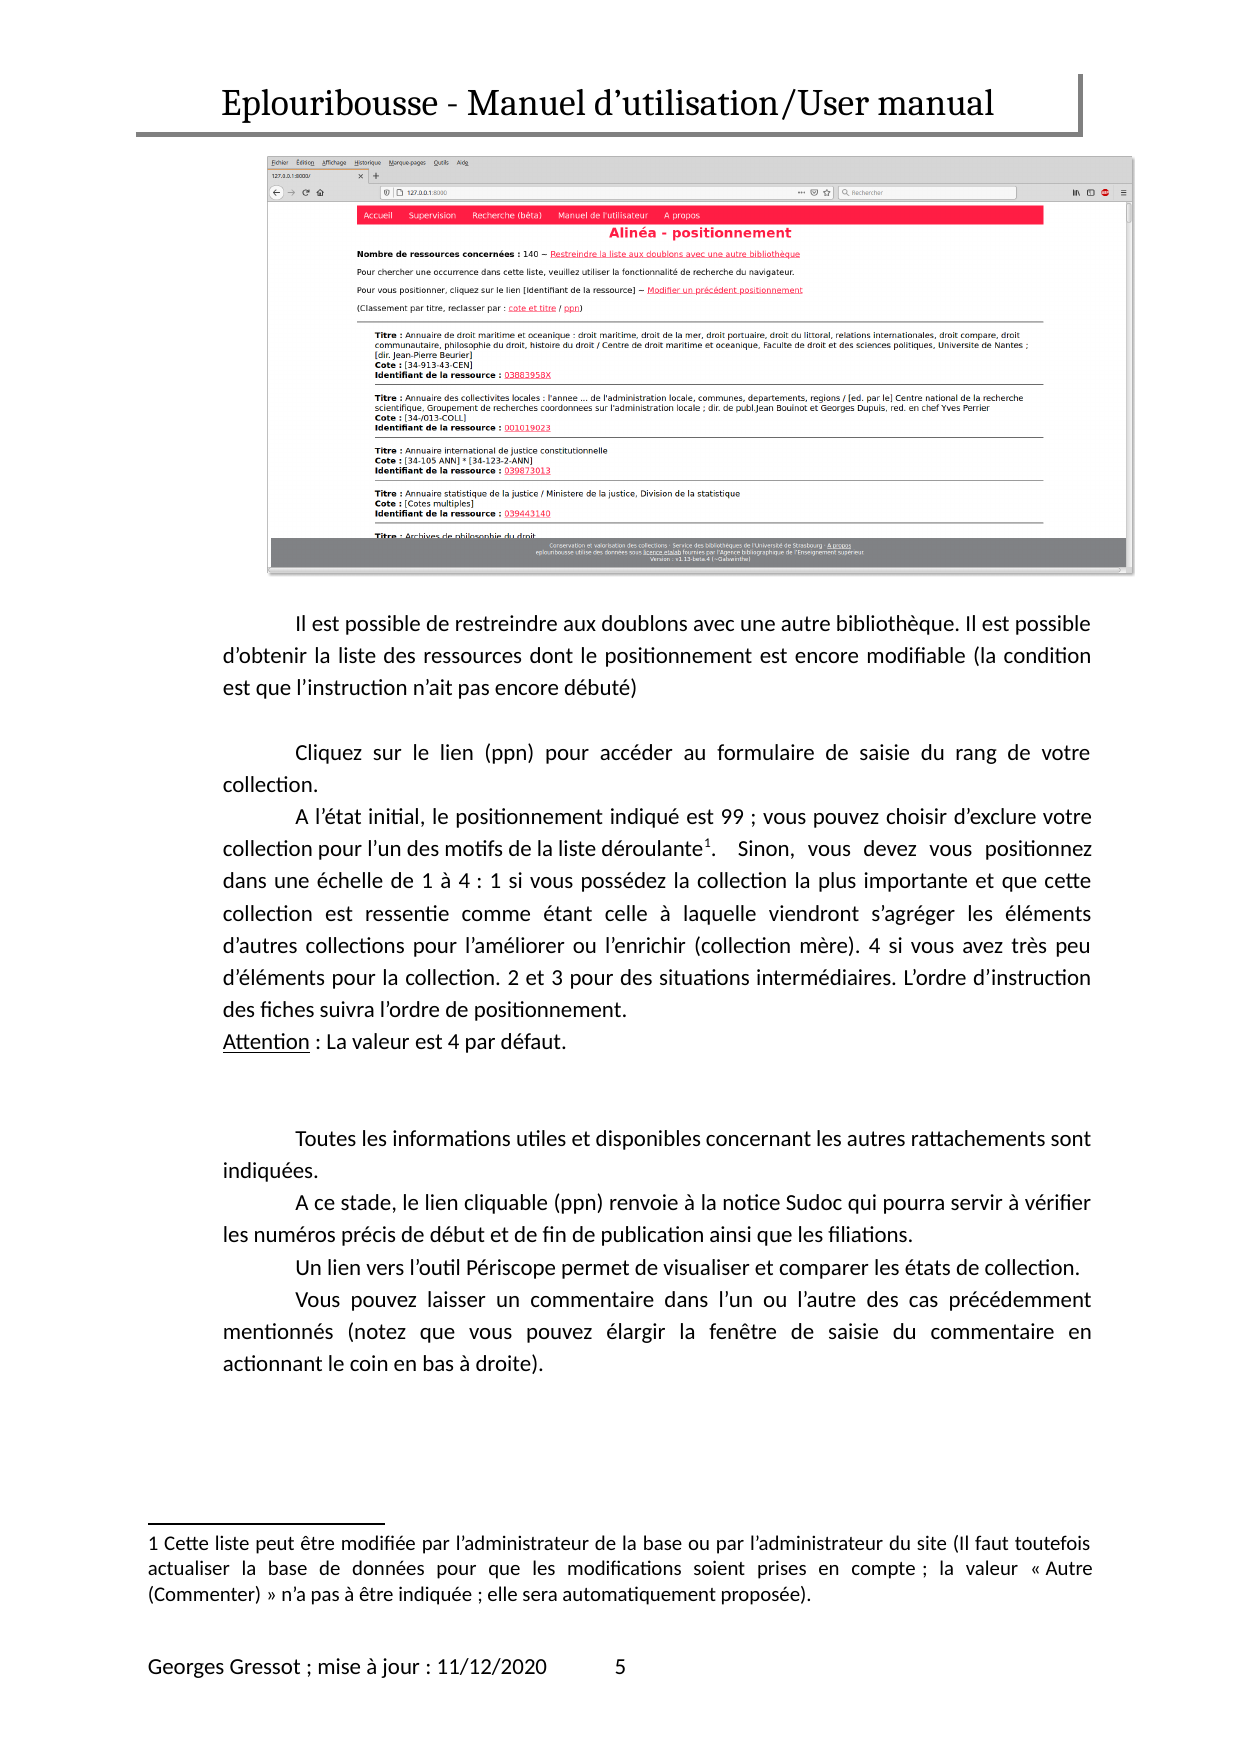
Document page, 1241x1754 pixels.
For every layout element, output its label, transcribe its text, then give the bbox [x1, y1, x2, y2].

list A ce stade, le lien cliquable (ppn) renvoie à la notice Sudoc qui pourra servir à vérifier les numéros précis de début et de fin de publication ainsi que les filiations. [223, 1188, 1093, 1249]
list Vous pouvez laisser un commentaire dans l’un ou l’autre des cas précédemment mentionnés (notez que vous pouvez élargir la fenêtre de saisie du commentaire en actionnant le coin en bas à droite). [223, 1285, 1093, 1377]
text Cette liste peut être modifiée par l’administrateur de la base ou par l’administrateur du site (Il faut toutefois actualiser la base de données pour que les modifications soient prises en compte ; la valeur « Autre (Commenter) » n’a pas à être indiquée ; elle sera automatiquement proposée). [148, 1530, 1093, 1606]
list A l’état initial, le positionnement indiqué est 99 ; vous pouvez choisir d’exclure votre collection pour l’un des motifs de la liste déroulante. Sinon, vous devez vous positionnez dans une échelle de 1 à 4 : 1 si vous possédez la collection la plus importante et que cette collection est ressentie comme étant celle à laquelle viendront s’agréger les éléments d’autres collections pour l’améliorer ou l’enrichir (collection mère). 4 si vous avez très peu d’éléments pour la collection. 2 et 3 pour des situations intermédiaires. L’ordre d’instruction des fiches suivra l’ordre de positionnement. [223, 802, 1093, 1023]
list Toutes les informations utiles et disponibles concernant les autres rattachements sont indiquées. [223, 1124, 1093, 1184]
list Il est possible de restreindre aux doublons avec une autre bibliothèque. Il est possible d’obtenir la liste des ressources dont le positionnement est encore modifiable (la condition est que l’instruction n’ait pas encore débuté) [223, 609, 1093, 701]
list Attention : La valeur est 4 par défaut. [223, 1027, 1093, 1056]
picture [265, 155, 1135, 577]
list Un lien vers l’outil Périscope permet de visualiser et comparer les états de collection. [223, 1253, 1093, 1281]
list Cliquez sur le lien (ppn) pour accéder au formulaire de saisie du rang de votre collection. [223, 738, 1093, 798]
